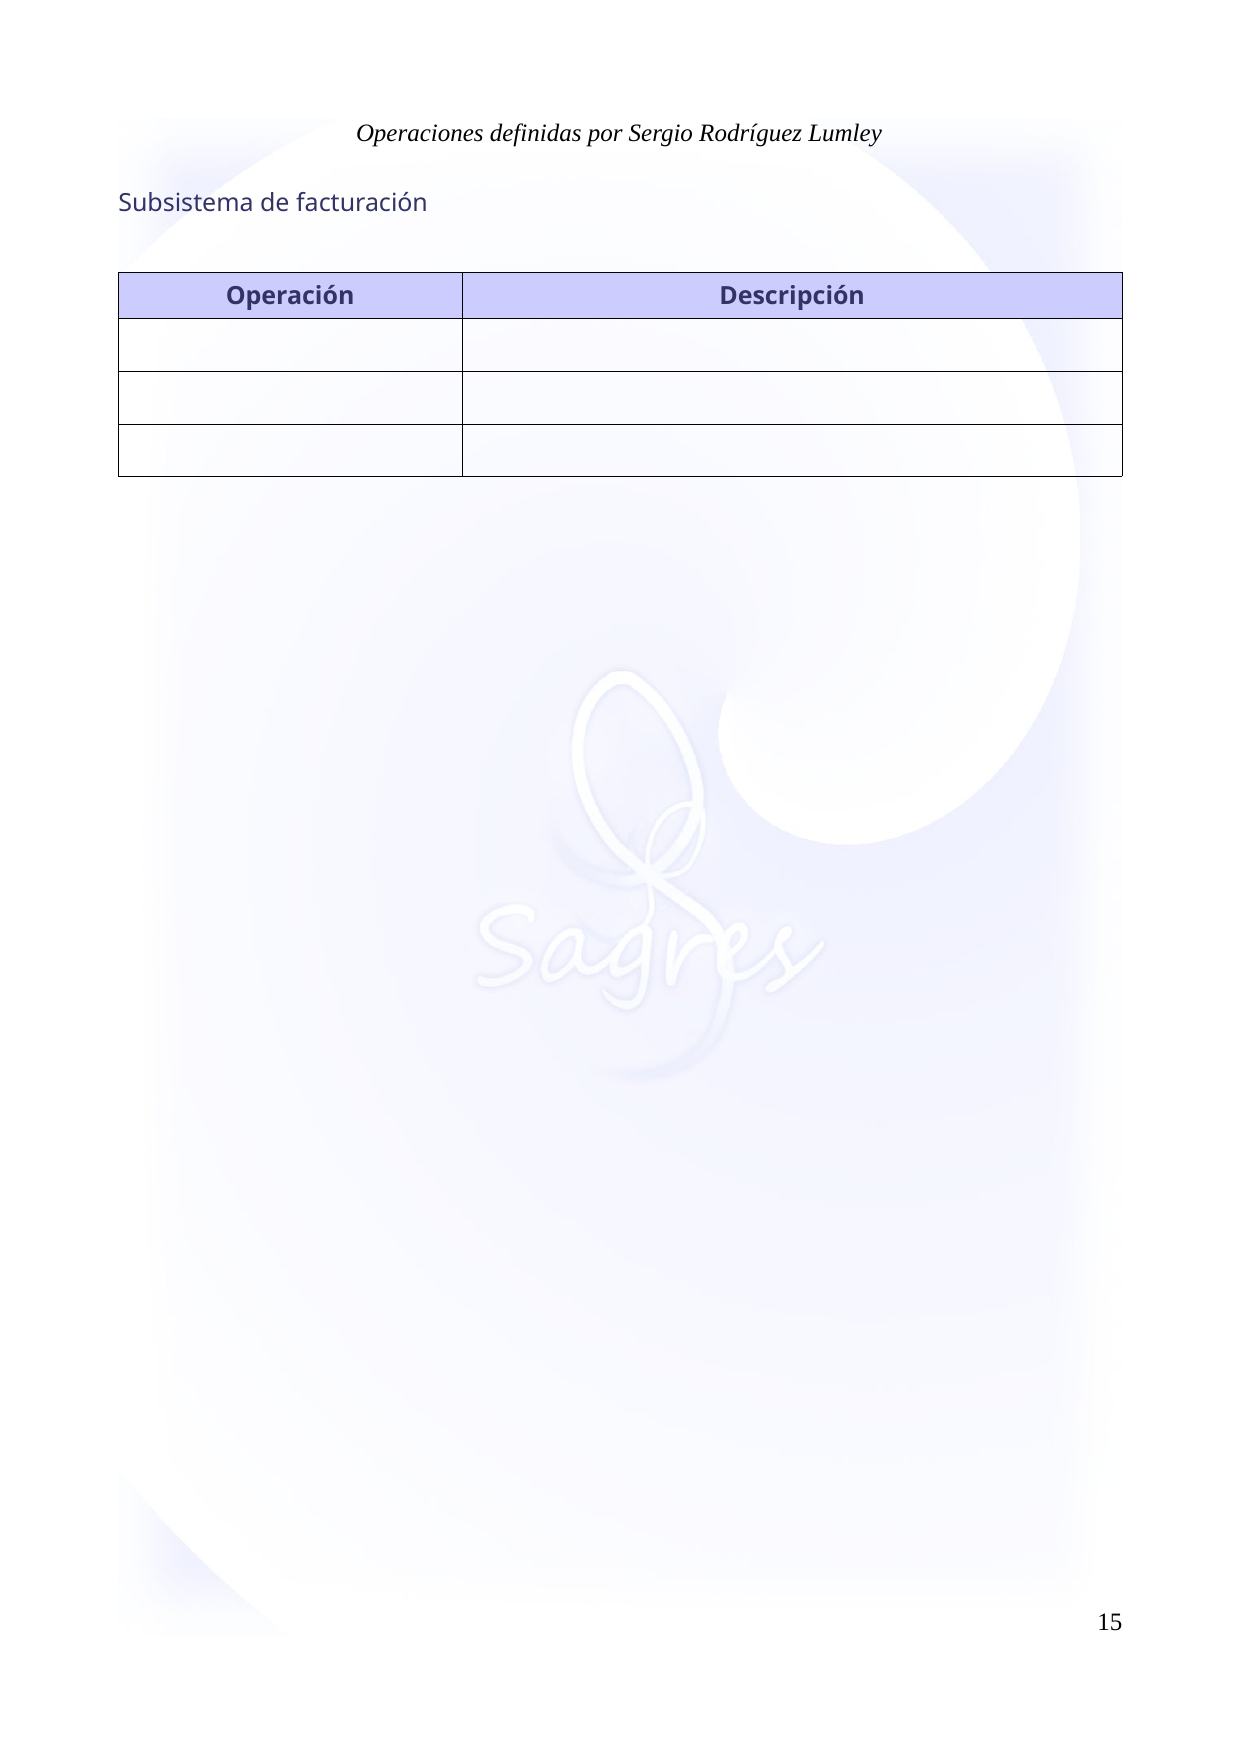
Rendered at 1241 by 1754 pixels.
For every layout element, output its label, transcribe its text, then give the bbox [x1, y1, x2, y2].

table_cell [119, 425, 462, 476]
table_header Descripción [463, 273, 1122, 318]
table_cell [463, 372, 1122, 423]
table_cell [119, 372, 462, 423]
picture [118, 218, 1122, 272]
picture [118, 147, 1122, 184]
table_header Operación [119, 273, 462, 318]
table_cell [119, 319, 462, 371]
text Operaciones definidas por Sergio Rodríguez Lumley [118, 118, 1122, 147]
table_cell [463, 425, 1122, 476]
picture [118, 477, 1122, 1636]
table_cell [463, 319, 1122, 371]
subtitle Subsistema de facturación [118, 184, 1122, 218]
